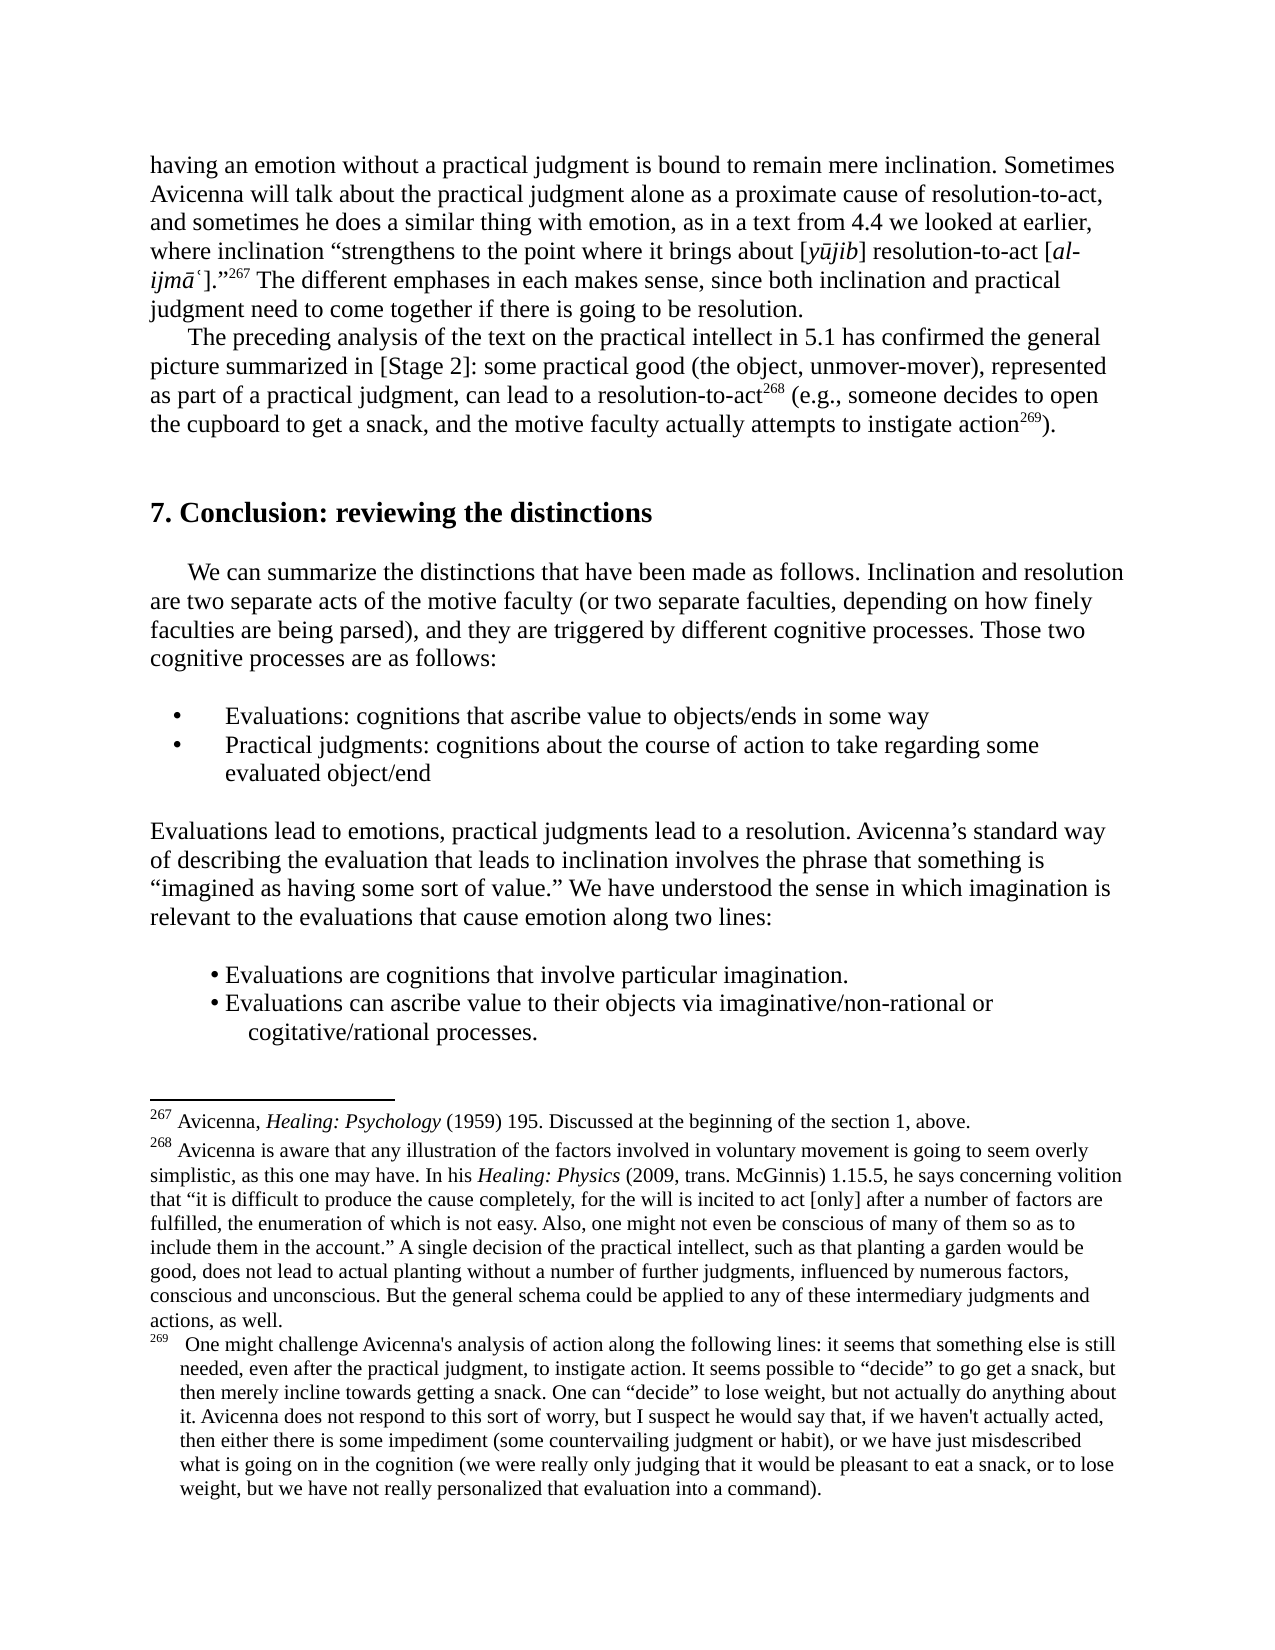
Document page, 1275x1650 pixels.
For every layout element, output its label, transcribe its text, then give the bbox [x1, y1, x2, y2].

text The preceding analysis of the text on the practical intellect in 5.1 has confirmed the general picture summarized in [Stage 2]: some practical good (the object, unmover-mover), represented as part of a practical judgment, can lead to a resolution-to-act (e.g., someone decides to open the cupboard to get a snack, and the motive faculty actually attempts to instigate action). [150, 322, 1125, 437]
text Avicenna is aware that any illustration of the factors involved in voluntary movement is going to seem overly simplistic, as this one may have. In his Healing: Physics (2009, trans. McGinnis) 1.15.5, he says concerning volition that “it is difficult to produce the cause completely, for the will is incited to act [only] after a number of factors are fulfilled, the enumeration of which is not easy. Also, one might not even be conscious of many of them so as to include them in the account.” A single decision of the practical intellect, such as that planting a garden would be good, does not lead to actual planting without a number of further judgments, influenced by numerous factors, conscious and unconscious. But the general schema could be applied to any of these intermediary judgments and actions, as well. [150, 1134, 1125, 1332]
subtitle 7. Conclusion: reviewing the distinctions [150, 495, 1125, 528]
text Evaluations lead to emotions, practical judgments lead to a resolution. Avicenna’s standard way of describing the evaluation that leads to inclination involves the phrase that something is “imagined as having some sort of value.” We have understood the sense in which imagination is relevant to the evaluations that cause emotion along two lines: [150, 816, 1125, 931]
list Evaluations are cognitions that involve particular imagination. [210, 960, 1125, 988]
list Evaluations can ascribe value to their objects via imaginative/non-rational or cogitative/rational processes. [210, 988, 1125, 1046]
text We can summarize the distinctions that have been made as follows. Inclination and resolution are two separate acts of the motive faculty (or two separate faculties, depending on how finely faculties are being parsed), and they are triggered by different cognitive processes. Those two cognitive processes are as follows: [150, 557, 1125, 672]
text One might challenge Avicenna's analysis of action along the following lines: it seems that something else is still needed, even after the practical judgment, to instigate action. It seems possible to “decide” to go get a snack, but then merely incline towards getting a snack. One can “decide” to lose weight, but not actually do anything about it. Avicenna does not respond to this sort of worry, but I suspect he would say that, if we haven't actually acted, then either there is some impediment (some countervailing judgment or habit), or we have just misdescribed what is going on in the cognition (we were really only judging that it would be pleasant to eat a snack, or to lose weight, but we have not really personalized that evaluation into a command). [150, 1332, 1125, 1500]
text having an emotion without a practical judgment is bound to remain mere inclination. Sometimes Avicenna will talk about the practical judgment alone as a proximate cause of resolution-to-act, and sometimes he does a similar thing with emotion, as in a text from 4.4 we looked at earlier, where inclination “strengthens to the point where it brings about [yūjib] resolution-to-act [al-ijmāʿ].” The different emphases in each makes sense, since both inclination and practical judgment need to come together if there is going to be resolution. [150, 150, 1125, 322]
text Avicenna, Healing: Psychology (1959) 195. Discussed at the beginning of the section 1, above. [150, 1106, 1125, 1134]
list Evaluations: cognitions that ascribe value to objects/ends in some way [173, 701, 1125, 730]
list Practical judgments: cognitions about the course of action to take regarding some evaluated object/end [173, 730, 1125, 787]
